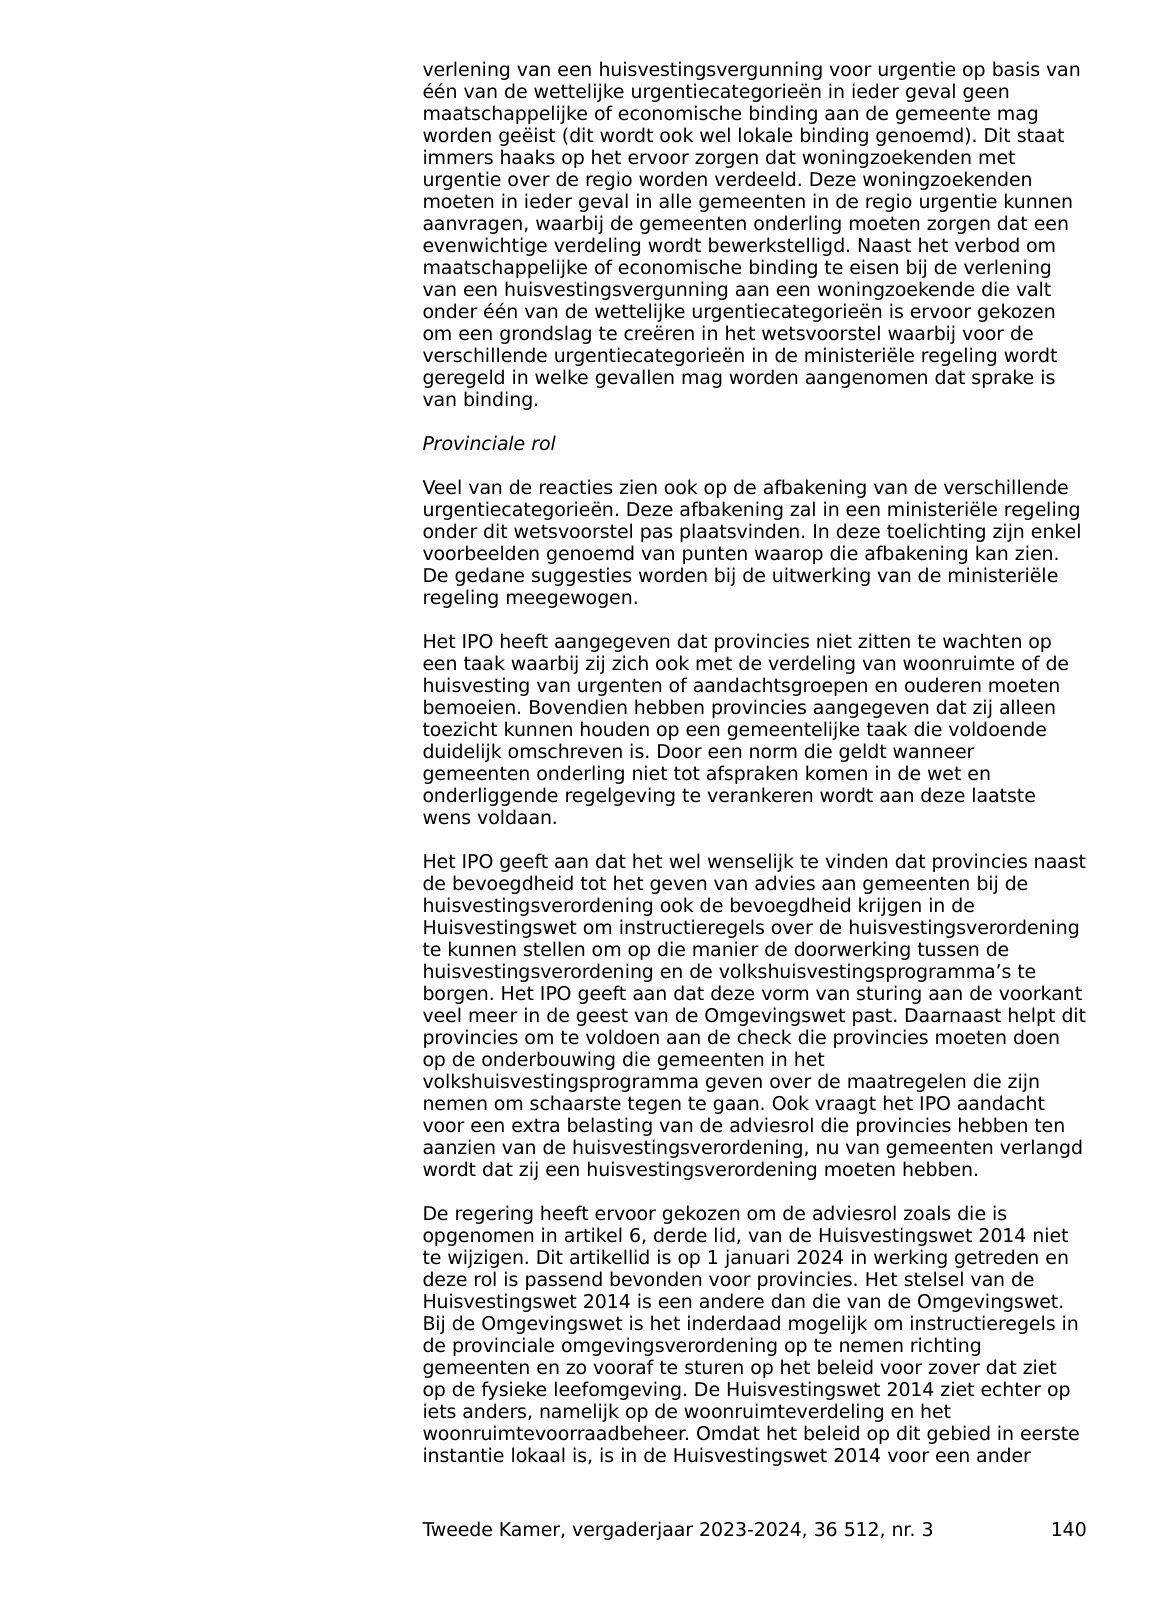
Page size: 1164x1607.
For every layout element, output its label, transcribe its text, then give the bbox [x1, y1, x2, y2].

text Het IPO heeft aangegeven dat provincies niet zitten te wachten op een taak waarbij zij zich ook met de verdeling van woonruimte of de huisvesting van urgenten of aandachtsgroepen en ouderen moeten bemoeien. Bovendien hebben provincies aangegeven dat zij alleen toezicht kunnen houden op een gemeentelijke taak die voldoende duidelijk omschreven is. Door een norm die geldt wanneer gemeenten onderling niet tot afspraken komen in de wet en onderliggende regelgeving te verankeren wordt aan deze laatste wens voldaan. [422, 631, 1087, 829]
subtitle Provinciale rol [422, 433, 1087, 455]
text Het IPO geeft aan dat het wel wenselijk te vinden dat provincies naast de bevoegdheid tot het geven van advies aan gemeenten bij de huisvestingsverordening ook de bevoegdheid krijgen in de Huisvestingswet om instructieregels over de huisvestingsverordening te kunnen stellen om op die manier de doorwerking tussen de huisvestingsverordening en de volkshuisvestingsprogramma’s te borgen. Het IPO geeft aan dat deze vorm van sturing aan de voorkant veel meer in de geest van de Omgevingswet past. Daarnaast helpt dit provincies om te voldoen aan de check die provincies moeten doen op de onderbouwing die gemeenten in het volkshuisvestingsprogramma geven over de maatregelen die zijn nemen om schaarste tegen te gaan. Ook vraagt het IPO aandacht voor een extra belasting van de adviesrol die provincies hebben ten aanzien van de huisvestingsverordening, nu van gemeenten verlangd wordt dat zij een huisvestingsverordening moeten hebben. [422, 851, 1087, 1181]
text Veel van de reacties zien ook op de afbakening van de verschillende urgentiecategorieën. Deze afbakening zal in een ministeriële regeling onder dit wetsvoorstel pas plaatsvinden. In deze toelichting zijn enkel voorbeelden genoemd van punten waarop die afbakening kan zien. De gedane suggesties worden bij de uitwerking van de ministeriële regeling meegewogen. [422, 477, 1087, 609]
text verlening van een huisvestingsvergunning voor urgentie op basis van één van de wettelijke urgentiecategorieën in ieder geval geen maatschappelijke of economische binding aan de gemeente mag worden geëist (dit wordt ook wel lokale binding genoemd). Dit staat immers haaks op het ervoor zorgen dat woningzoekenden met urgentie over de regio worden verdeeld. Deze woningzoekenden moeten in ieder geval in alle gemeenten in de regio urgentie kunnen aanvragen, waarbij de gemeenten onderling moeten zorgen dat een evenwichtige verdeling wordt bewerkstelligd. Naast het verbod om maatschappelijke of economische binding te eisen bij de verlening van een huisvestingsvergunning aan een woningzoekende die valt onder één van de wettelijke urgentiecategorieën is ervoor gekozen om een grondslag te creëren in het wetsvoorstel waarbij voor de verschillende urgentiecategorieën in de ministeriële regeling wordt geregeld in welke gevallen mag worden aangenomen dat sprake is van binding. [422, 59, 1087, 411]
text De regering heeft ervoor gekozen om de adviesrol zoals die is opgenomen in artikel 6, derde lid, van de Huisvestingswet 2014 niet te wijzigen. Dit artikellid is op 1 januari 2024 in werking getreden en deze rol is passend bevonden voor provincies. Het stelsel van de Huisvestingswet 2014 is een andere dan die van de Omgevingswet. Bij de Omgevingswet is het inderdaad mogelijk om instructieregels in de provinciale omgevingsverordening op te nemen richting gemeenten en zo vooraf te sturen op het beleid voor zover dat ziet op de fysieke leefomgeving. De Huisvestingswet 2014 ziet echter op iets anders, namelijk op de woonruimteverdeling en het woonruimtevoorraadbeheer. Omdat het beleid op dit gebied in eerste instantie lokaal is, is in de Huisvestingswet 2014 voor een ander [422, 1203, 1087, 1467]
